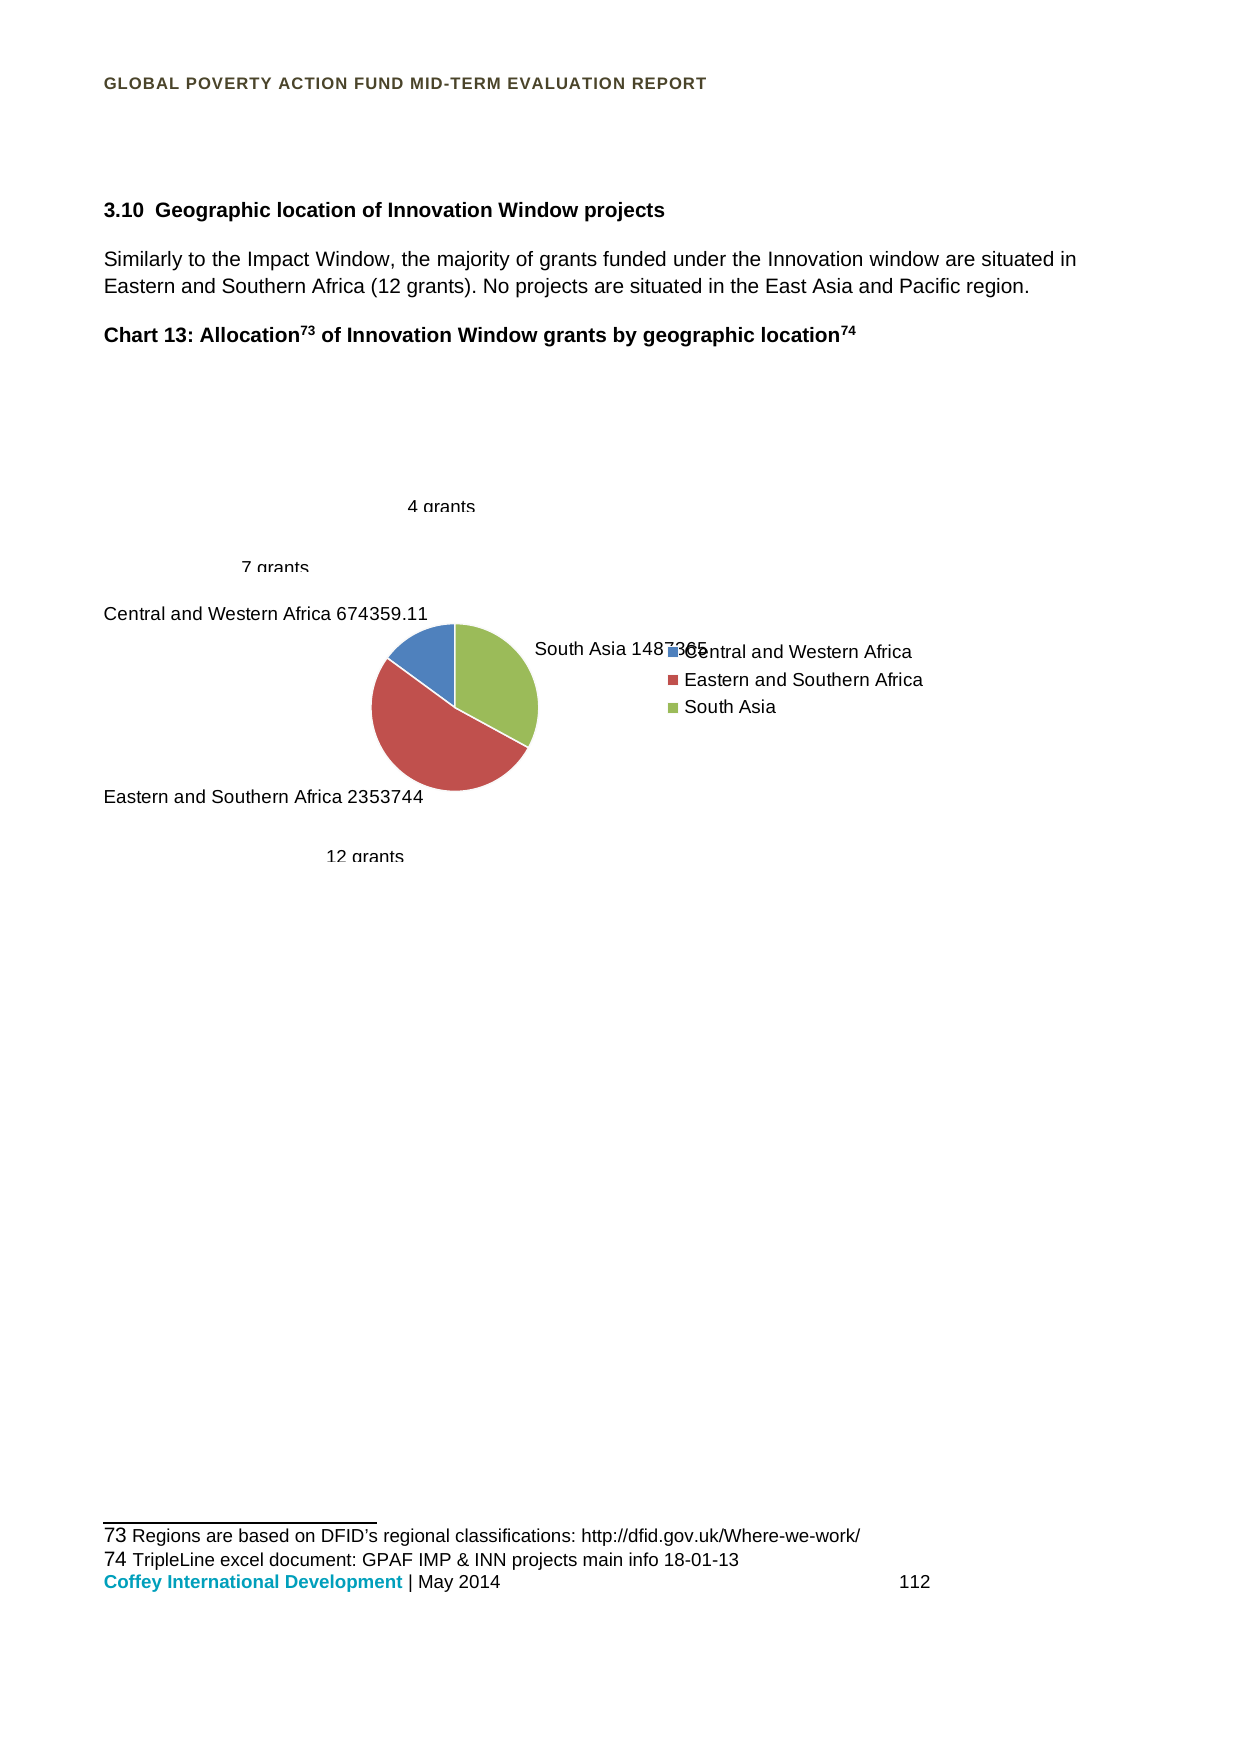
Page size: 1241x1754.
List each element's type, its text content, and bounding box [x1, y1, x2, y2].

list Geographic location of Innovation Window projects [103, 198, 930, 222]
text Similarly to the Impact Window, the majority of grants funded under the Innovation window are situated in Eastern and Southern Africa (12 grants). No projects are situated in the East Asia and Pacific region. [103, 247, 1078, 298]
text Regions are based on DFID’s regional classifications: http://dfid.gov.uk/Where-we-work/ [103, 1523, 930, 1547]
text 4 grants [407, 492, 507, 511]
text Chart 13: Allocation of Innovation Window grants by geographic location [103, 322, 930, 346]
text TripleLine excel document: GPAF IMP & INN projects main info 18-01-13 [103, 1547, 930, 1571]
text 12 grants [326, 842, 497, 861]
text 7 grants [241, 552, 413, 572]
